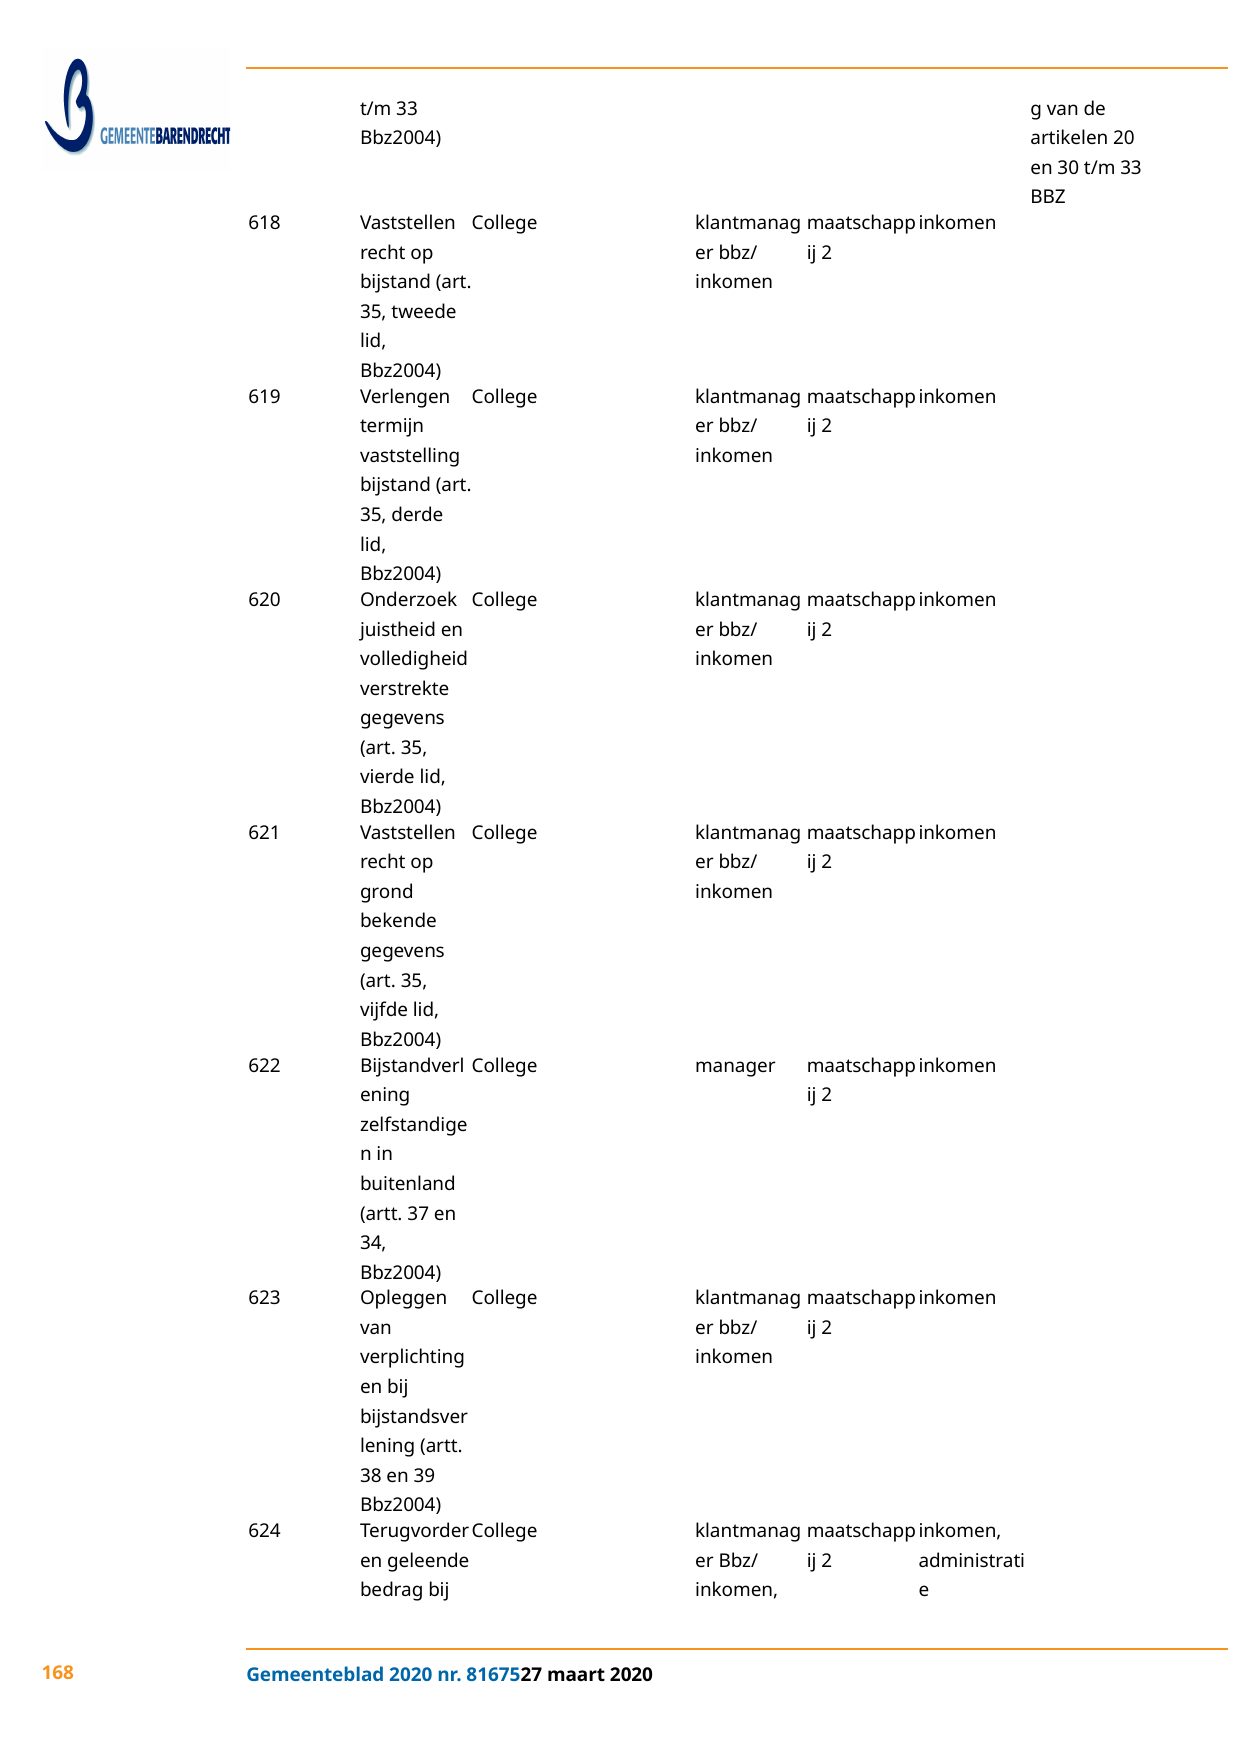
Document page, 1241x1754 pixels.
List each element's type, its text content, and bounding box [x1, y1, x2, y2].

table_cell College [471, 383, 583, 586]
table_cell maatschappij 2 [807, 1052, 918, 1284]
table_cell Opleggen van verplichtingen bij bijstandsverlening (artt. 38 en 39 Bbz2004) [360, 1285, 471, 1517]
table_cell maatschappij 2 [807, 1285, 918, 1517]
table_cell inkomen [918, 586, 1030, 819]
table_cell t/m 33 Bbz2004) [360, 95, 471, 209]
table_cell [918, 95, 1030, 209]
table_cell klantmanager bbz/ inkomen [695, 209, 807, 383]
table_cell [583, 209, 695, 383]
table_cell College [471, 209, 583, 383]
table_cell College [471, 1052, 583, 1284]
table_cell [583, 383, 695, 586]
table_cell 622 [248, 1052, 360, 1284]
table_cell [695, 95, 807, 209]
table_cell 624 [248, 1518, 360, 1602]
table_cell [807, 95, 918, 209]
table_cell College [471, 1285, 583, 1517]
table_cell inkomen [918, 209, 1030, 383]
table_cell [1030, 1518, 1152, 1602]
table_cell inkomen [918, 1285, 1030, 1517]
table_cell Terugvorderen geleende bedrag bij [360, 1518, 471, 1602]
table_cell Vaststellen recht op bijstand (art. 35, tweede lid, Bbz2004) [360, 209, 471, 383]
table_cell Bijstandverlening zelfstandigen in buitenland (artt. 37 en 34, Bbz2004) [360, 1052, 471, 1284]
table_cell 619 [248, 383, 360, 586]
table_cell inkomen [918, 819, 1030, 1052]
table_cell [583, 819, 695, 1052]
table_cell 621 [248, 819, 360, 1052]
table_cell maatschappij 2 [807, 819, 918, 1052]
table_cell [1030, 1285, 1152, 1517]
table_cell inkomen, administratie [918, 1518, 1030, 1602]
table_cell klantmanager bbz/ inkomen [695, 1285, 807, 1517]
table_cell maatschappij 2 [807, 383, 918, 586]
table_cell klantmanager bbz/ inkomen [695, 586, 807, 819]
table_cell inkomen [918, 383, 1030, 586]
table_cell College [471, 586, 583, 819]
table_cell [1030, 209, 1152, 383]
table_cell klantmanager bbz/ inkomen [695, 383, 807, 586]
table_cell maatschappij 2 [807, 1518, 918, 1602]
table_cell klantmanager bbz/ inkomen [695, 819, 807, 1052]
table_cell maatschappij 2 [807, 586, 918, 819]
table_cell 618 [248, 209, 360, 383]
table_cell klantmanager Bbz/ inkomen, [695, 1518, 807, 1602]
table_cell 620 [248, 586, 360, 819]
table_cell [583, 1518, 695, 1602]
table_cell [1030, 586, 1152, 819]
table_cell g van de artikelen 20 en 30 t/m 33 BBZ [1030, 95, 1152, 209]
table_cell Vaststellen recht op grond bekende gegevens (art. 35, vijfde lid, Bbz2004) [360, 819, 471, 1052]
table_cell [471, 95, 583, 209]
table_cell inkomen [918, 1052, 1030, 1284]
table_cell Onderzoek juistheid en volledigheid verstrekte gegevens (art. 35, vierde lid, Bbz2004) [360, 586, 471, 819]
table_cell manager [695, 1052, 807, 1284]
table_cell [1030, 383, 1152, 586]
table_cell 623 [248, 1285, 360, 1517]
table_cell College [471, 819, 583, 1052]
picture [41, 47, 231, 172]
table_cell maatschappij 2 [807, 209, 918, 383]
table_cell Verlengen termijn vaststelling bijstand (art. 35, derde lid, Bbz2004) [360, 383, 471, 586]
table_cell [1030, 819, 1152, 1052]
table_cell [248, 95, 360, 209]
table_cell [1030, 1052, 1152, 1284]
table_cell [583, 95, 695, 209]
table_cell College [471, 1518, 583, 1602]
table_cell [583, 1052, 695, 1284]
table_cell [583, 586, 695, 819]
table_cell [583, 1285, 695, 1517]
